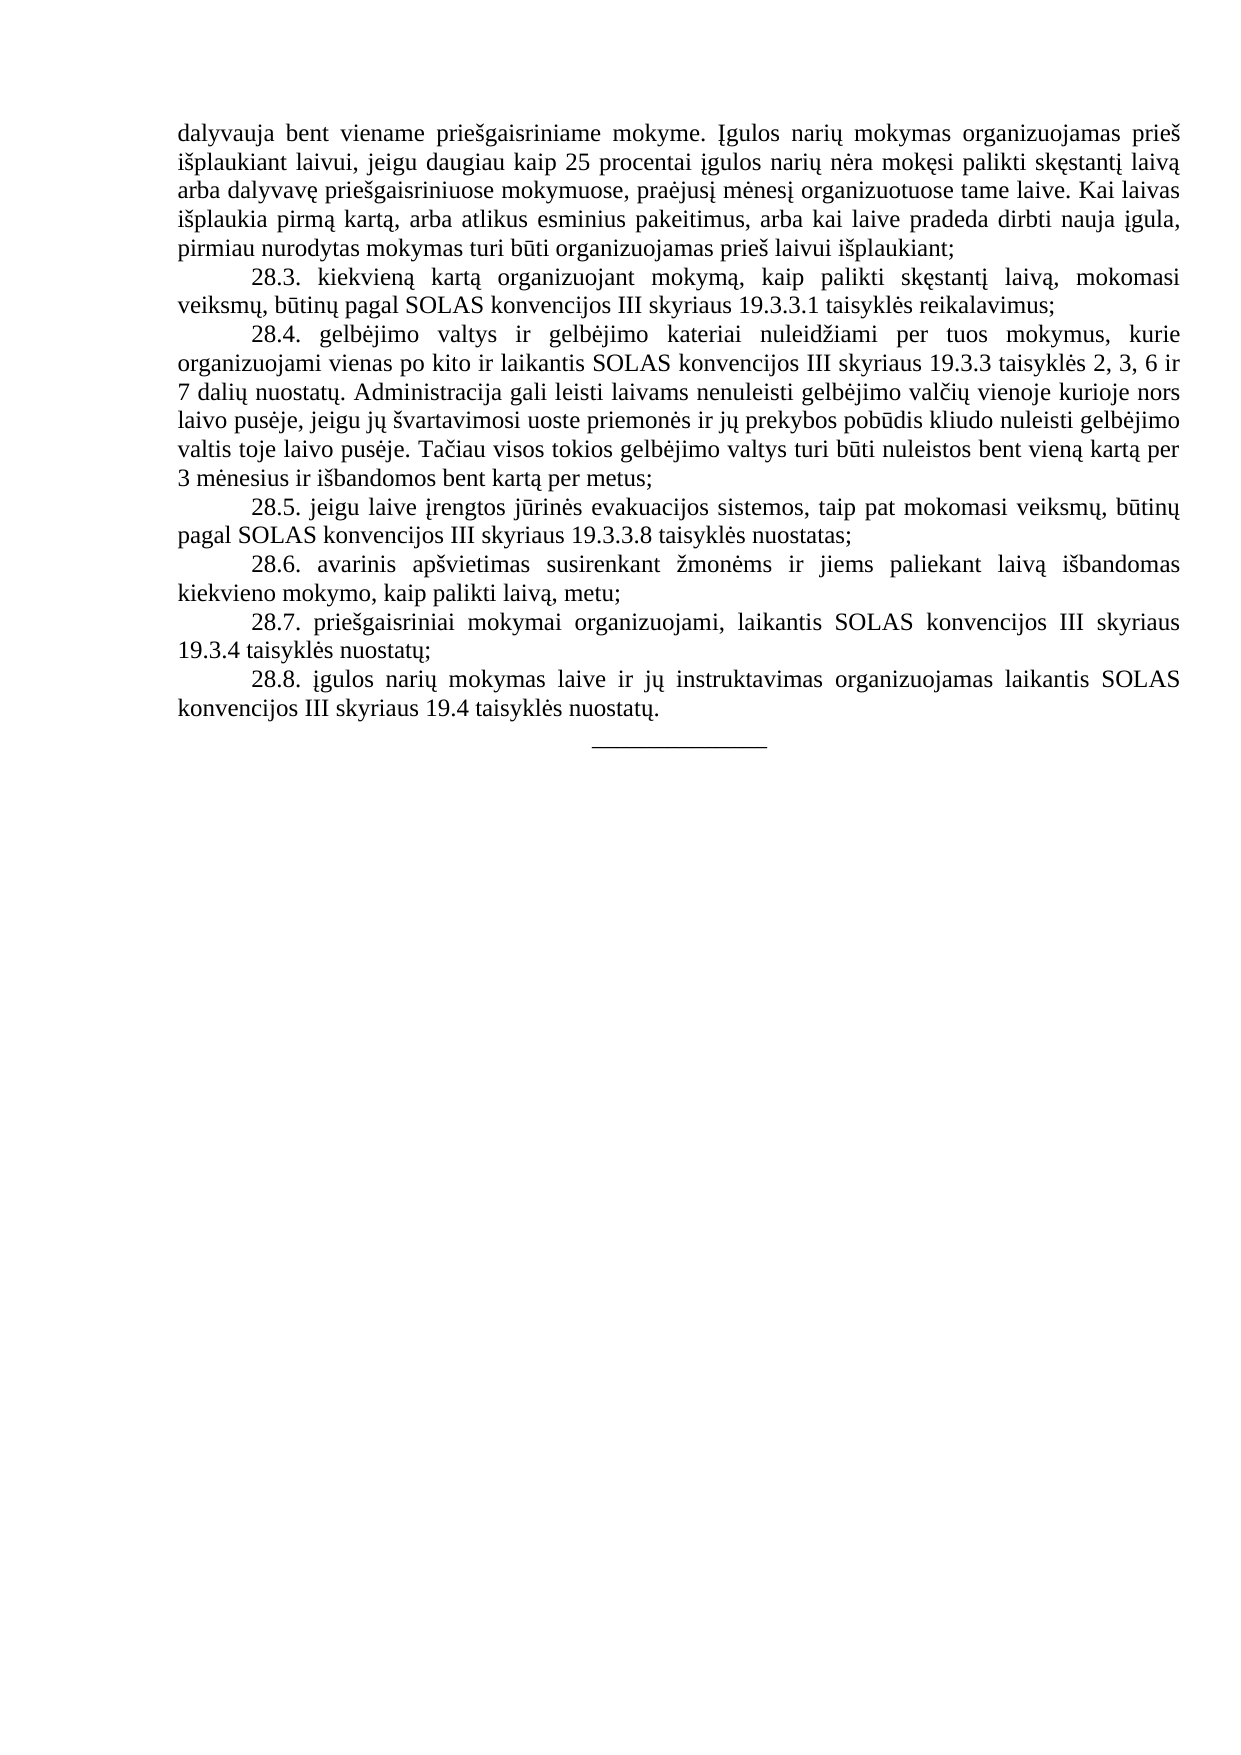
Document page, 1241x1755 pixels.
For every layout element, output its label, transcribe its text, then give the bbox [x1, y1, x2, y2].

text 28.7. priešgaisriniai mokymai organizuojami, laikantis SOLAS konvencijos III skyriaus 19.3.4 taisyklės nuostatų; [177, 607, 1181, 664]
text 28.4. gelbėjimo valtys ir gelbėjimo kateriai nuleidžiami per tuos mokymus, kurie organizuojami vienas po kito ir laikantis SOLAS konvencijos III skyriaus 19.3.3 taisyklės 2, 3, 6 ir 7 dalių nuostatų. Administracija gali leisti laivams nenuleisti gelbėjimo valčių vienoje kurioje nors laivo pusėje, jeigu jų švartavimosi uoste priemonės ir jų prekybos pobūdis kliudo nuleisti gelbėjimo valtis toje laivo pusėje. Tačiau visos tokios gelbėjimo valtys turi būti nuleistos bent vieną kartą per 3 mėnesius ir išbandomos bent kartą per metus; [177, 319, 1181, 492]
text dalyvauja bent viename priešgaisriniame mokyme. Įgulos narių mokymas organizuojamas prieš išplaukiant laivui, jeigu daugiau kaip 25 procentai įgulos narių nėra mokęsi palikti skęstantį laivą arba dalyvavę priešgaisriniuose mokymuose, praėjusį mėnesį organizuotuose tame laive. Kai laivas išplaukia pirmą kartą, arba atlikus esminius pakeitimus, arba kai laive pradeda dirbti nauja įgula, pirmiau nurodytas mokymas turi būti organizuojamas prieš laivui išplaukiant; [177, 118, 1181, 262]
text 28.6. avarinis apšvietimas susirenkant žmonėms ir jiems paliekant laivą išbandomas kiekvieno mokymo, kaip palikti laivą, metu; [177, 549, 1181, 607]
text 28.5. jeigu laive įrengtos jūrinės evakuacijos sistemos, taip pat mokomasi veiksmų, būtinų pagal SOLAS konvencijos III skyriaus 19.3.3.8 taisyklės nuostatas; [177, 492, 1181, 549]
text 28.3. kiekvieną kartą organizuojant mokymą, kaip palikti skęstantį laivą, mokomasi veiksmų, būtinų pagal SOLAS konvencijos III skyriaus 19.3.3.1 taisyklės reikalavimus; [177, 262, 1181, 319]
text ______________ [177, 722, 1181, 751]
text 28.8. įgulos narių mokymas laive ir jų instruktavimas organizuojamas laikantis SOLAS konvencijos III skyriaus 19.4 taisyklės nuostatų. [177, 664, 1181, 722]
